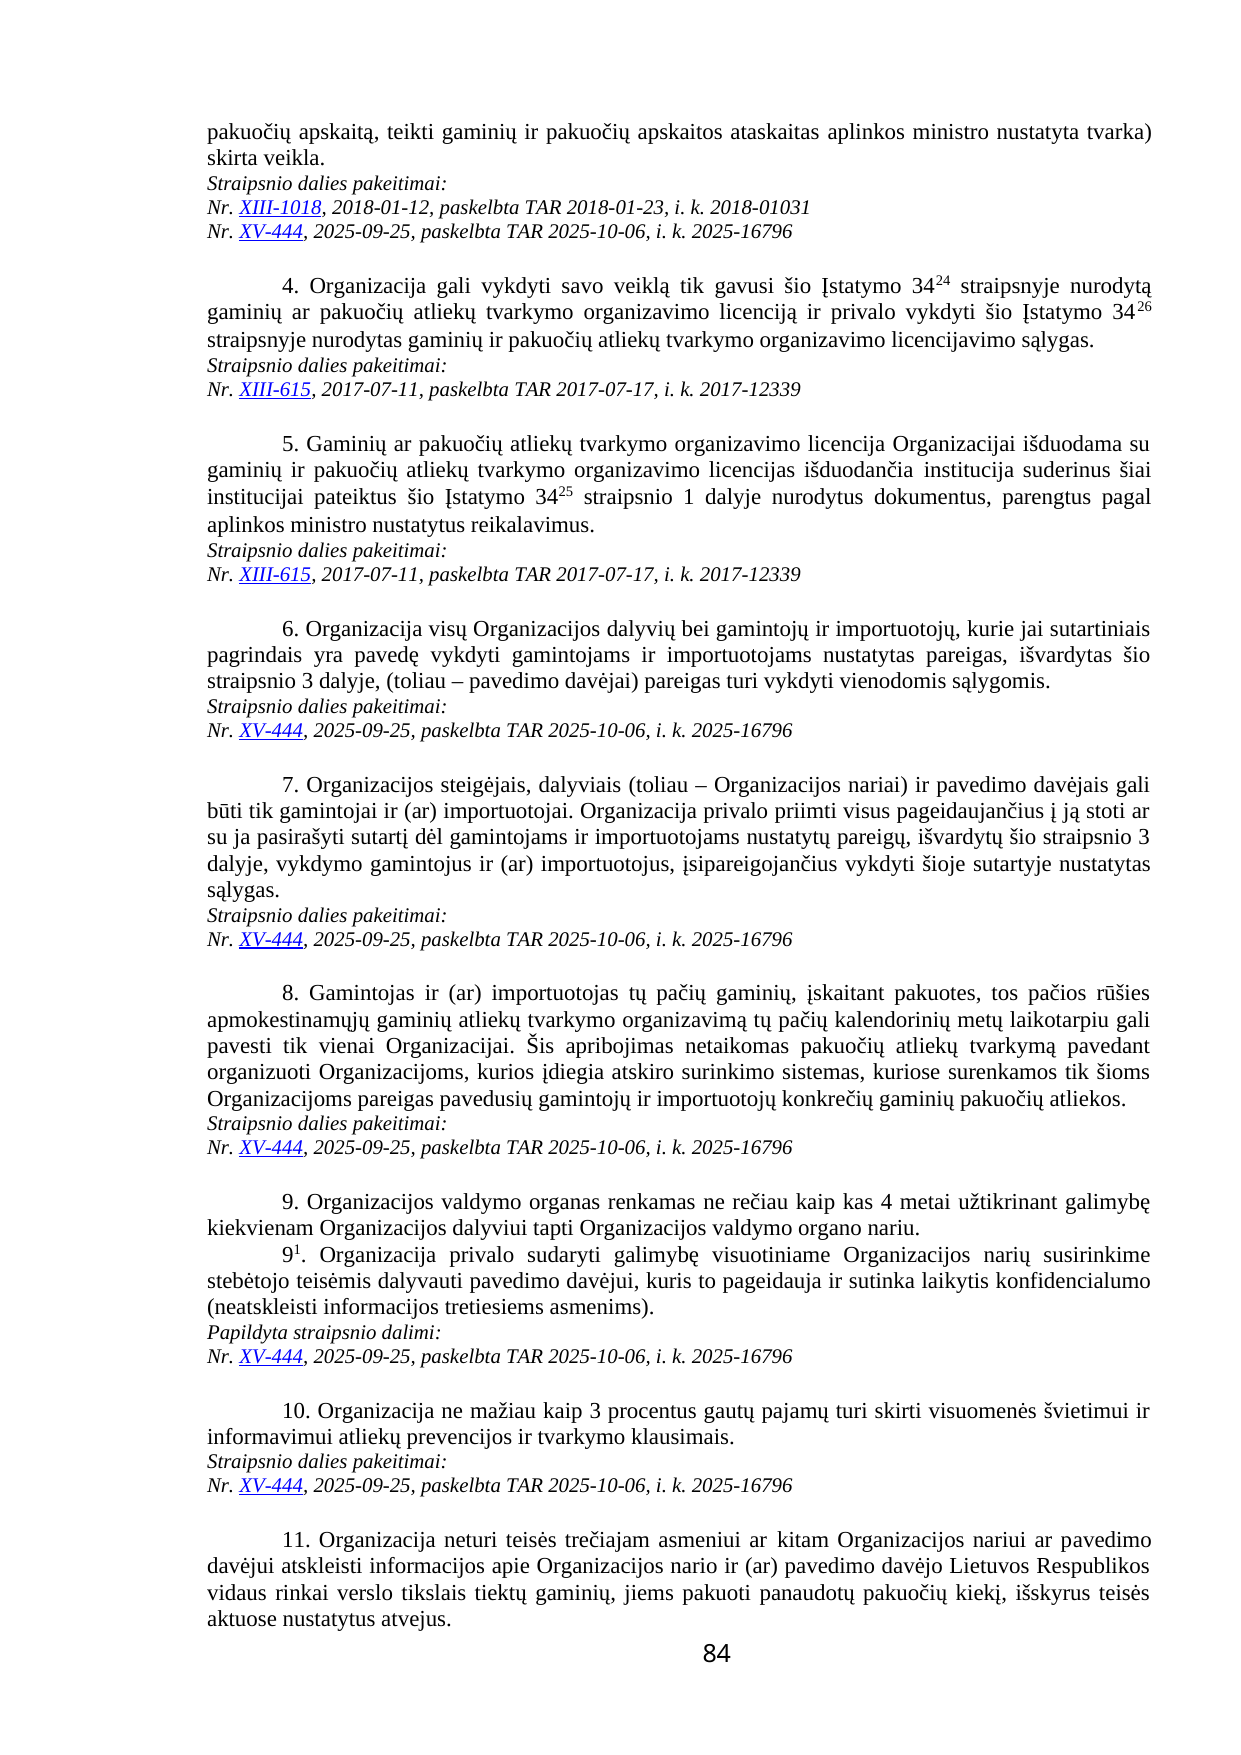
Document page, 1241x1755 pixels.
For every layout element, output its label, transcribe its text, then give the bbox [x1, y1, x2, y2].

text 11. Organizacija neturi teisės trečiajam asmeniui ar kitam Organizacijos nariui ar pavedimo davėjui atskleisti informacijos apie Organizacijos nario ir (ar) pavedimo davėjo Lietuvos Respublikos vidaus rinkai verslo tikslais tiektų gaminių, jiems pakuoti panaudotų pakuočių kiekį, išskyrus teisės aktuose nustatytus atvejus. [207, 1526, 1152, 1632]
text Nr. XIII-1018, 2018-01-12, paskelbta TAR 2018-01-23, i. k. 2018-01031 [207, 195, 1152, 219]
text Straipsnio dalies pakeitimai: [207, 1111, 1152, 1135]
text Nr. XV-444, 2025-09-25, paskelbta TAR 2025-10-06, i. k. 2025-16796 [207, 927, 1152, 951]
text Nr. XV-444, 2025-09-25, paskelbta TAR 2025-10-06, i. k. 2025-16796 [207, 718, 1152, 742]
text Straipsnio dalies pakeitimai: [207, 171, 1152, 195]
text pakuočių apskaitą, teikti gaminių ir pakuočių apskaitos ataskaitas aplinkos ministro nustatyta tvarka) skirta veikla. [207, 118, 1152, 171]
text 91. Organizacija privalo sudaryti galimybę visuotiniame Organizacijos narių susirinkime stebėtojo teisėmis dalyvauti pavedimo davėjui, kuris to pageidauja ir sutinka laikytis konfidencialumo (neatskleisti informacijos tretiesiems asmenims). [207, 1241, 1152, 1320]
text 6. Organizacija visų Organizacijos dalyvių bei gamintojų ir importuotojų, kurie jai sutartiniais pagrindais yra pavedę vykdyti gamintojams ir importuotojams nustatytas pareigas, išvardytas šio straipsnio 3 dalyje, (toliau – pavedimo davėjai) pareigas turi vykdyti vienodomis sąlygomis. [207, 615, 1152, 694]
text 5. Gaminių ar pakuočių atliekų tvarkymo organizavimo licencija Organizacijai išduodama su gaminių ir pakuočių atliekų tvarkymo organizavimo licencijas išduodančia institucija suderinus šiai institucijai pateiktus šio Įstatymo 3425 straipsnio 1 dalyje nurodytus dokumentus, parengtus pagal aplinkos ministro nustatytus reikalavimus. [207, 430, 1152, 538]
text 8. Gamintojas ir (ar) importuotojas tų pačių gaminių, įskaitant pakuotes, tos pačios rūšies apmokestinamųjų gaminių atliekų tvarkymo organizavimą tų pačių kalendorinių metų laikotarpiu gali pavesti tik vienai Organizacijai. Šis apribojimas netaikomas pakuočių atliekų tvarkymą pavedant organizuoti Organizacijoms, kurios įdiegia atskiro surinkimo sistemas, kuriose surenkamos tik šioms Organizacijoms pareigas pavedusių gamintojų ir importuotojų konkrečių gaminių pakuočių atliekos. [207, 979, 1152, 1111]
text 9. Organizacijos valdymo organas renkamas ne rečiau kaip kas 4 metai užtikrinant galimybę kiekvienam Organizacijos dalyviui tapti Organizacijos valdymo organo nariu. [207, 1188, 1152, 1241]
text 10. Organizacija ne mažiau kaip 3 procentus gautų pajamų turi skirti visuomenės švietimui ir informavimui atliekų prevencijos ir tvarkymo klausimais. [207, 1397, 1152, 1449]
text 4. Organizacija gali vykdyti savo veiklą tik gavusi šio Įstatymo 3424 straipsnyje nurodytą gaminių ar pakuočių atliekų tvarkymo organizavimo licenciją ir privalo vykdyti šio Įstatymo 3426 straipsnyje nurodytas gaminių ir pakuočių atliekų tvarkymo organizavimo licencijavimo sąlygas. [207, 272, 1152, 353]
text Straipsnio dalies pakeitimai: [207, 694, 1152, 718]
text Straipsnio dalies pakeitimai: [207, 1449, 1152, 1473]
text Straipsnio dalies pakeitimai: [207, 353, 1152, 377]
text Nr. XV-444, 2025-09-25, paskelbta TAR 2025-10-06, i. k. 2025-16796 [207, 1473, 1152, 1497]
text Nr. XIII-615, 2017-07-11, paskelbta TAR 2017-07-17, i. k. 2017-12339 [207, 377, 1152, 401]
text Papildyta straipsnio dalimi: [207, 1320, 1152, 1344]
text Nr. XV-444, 2025-09-25, paskelbta TAR 2025-10-06, i. k. 2025-16796 [207, 1135, 1152, 1159]
text Straipsnio dalies pakeitimai: [207, 538, 1152, 562]
text Straipsnio dalies pakeitimai: [207, 902, 1152, 927]
text Nr. XIII-615, 2017-07-11, paskelbta TAR 2017-07-17, i. k. 2017-12339 [207, 562, 1152, 586]
text Nr. XV-444, 2025-09-25, paskelbta TAR 2025-10-06, i. k. 2025-16796 [207, 1344, 1152, 1368]
text 7. Organizacijos steigėjais, dalyviais (toliau – Organizacijos nariai) ir pavedimo davėjais gali būti tik gamintojai ir (ar) importuotojai. Organizacija privalo priimti visus pageidaujančius į ją stoti ar su ja pasirašyti sutartį dėl gamintojams ir importuotojams nustatytų pareigų, išvardytų šio straipsnio 3 dalyje, vykdymo gamintojus ir (ar) importuotojus, įsipareigojančius vykdyti šioje sutartyje nustatytas sąlygas. [207, 771, 1152, 902]
text Nr. XV-444, 2025-09-25, paskelbta TAR 2025-10-06, i. k. 2025-16796 [207, 219, 1152, 243]
